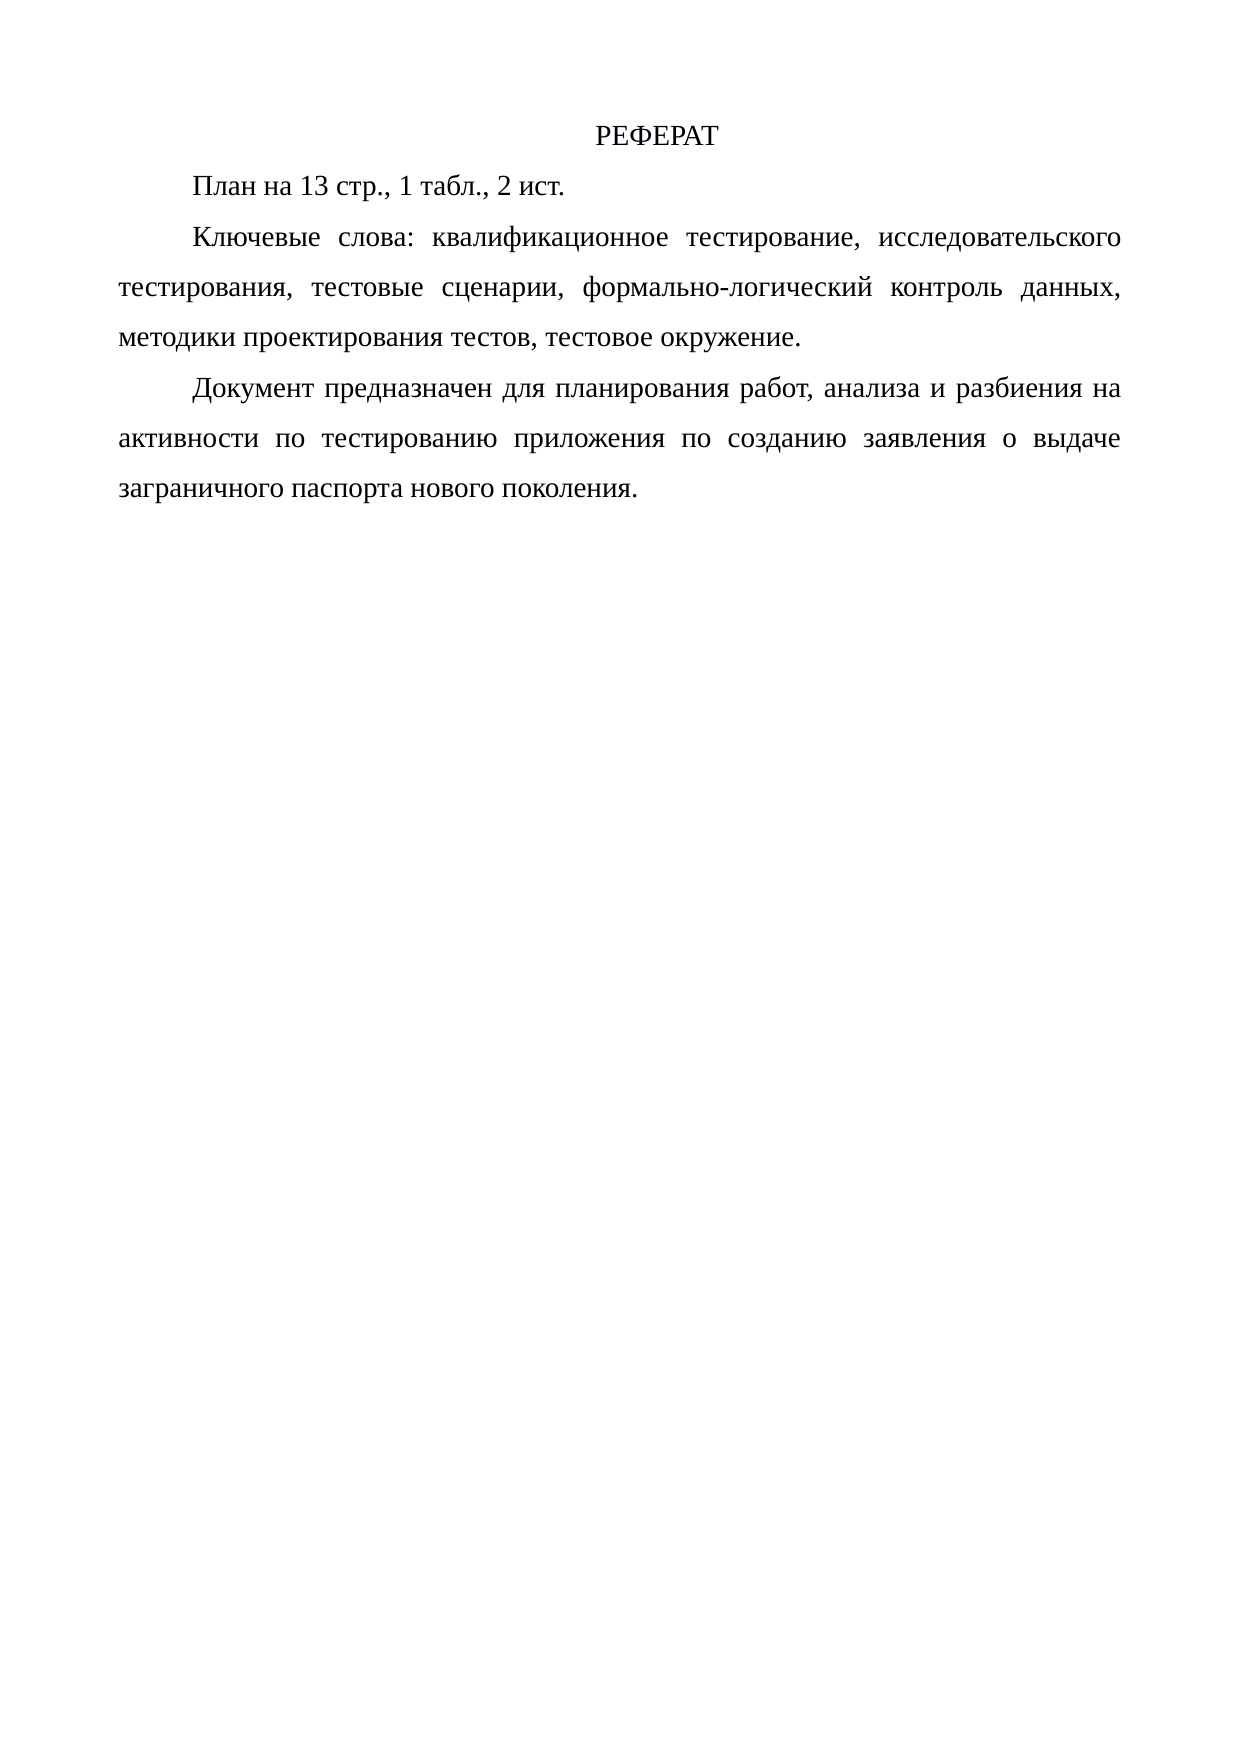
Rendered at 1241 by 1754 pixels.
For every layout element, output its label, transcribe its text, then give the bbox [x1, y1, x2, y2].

text Ключевые слова: квалификационное тестирование, исследовательского тестирования, тестовые сценарии, формально-логический контроль данных, методики проектирования тестов, тестовое окружение. [118, 219, 1122, 353]
text Документ предназначен для планирования работ, анализа и разбиения на активности по тестированию приложения по созданию заявления о выдаче заграничного паспорта нового поколения. [118, 370, 1122, 504]
subtitle РЕФЕРАТ [118, 118, 1122, 152]
text План на 13 стр., 1 табл., 2 ист. [118, 168, 1122, 202]
